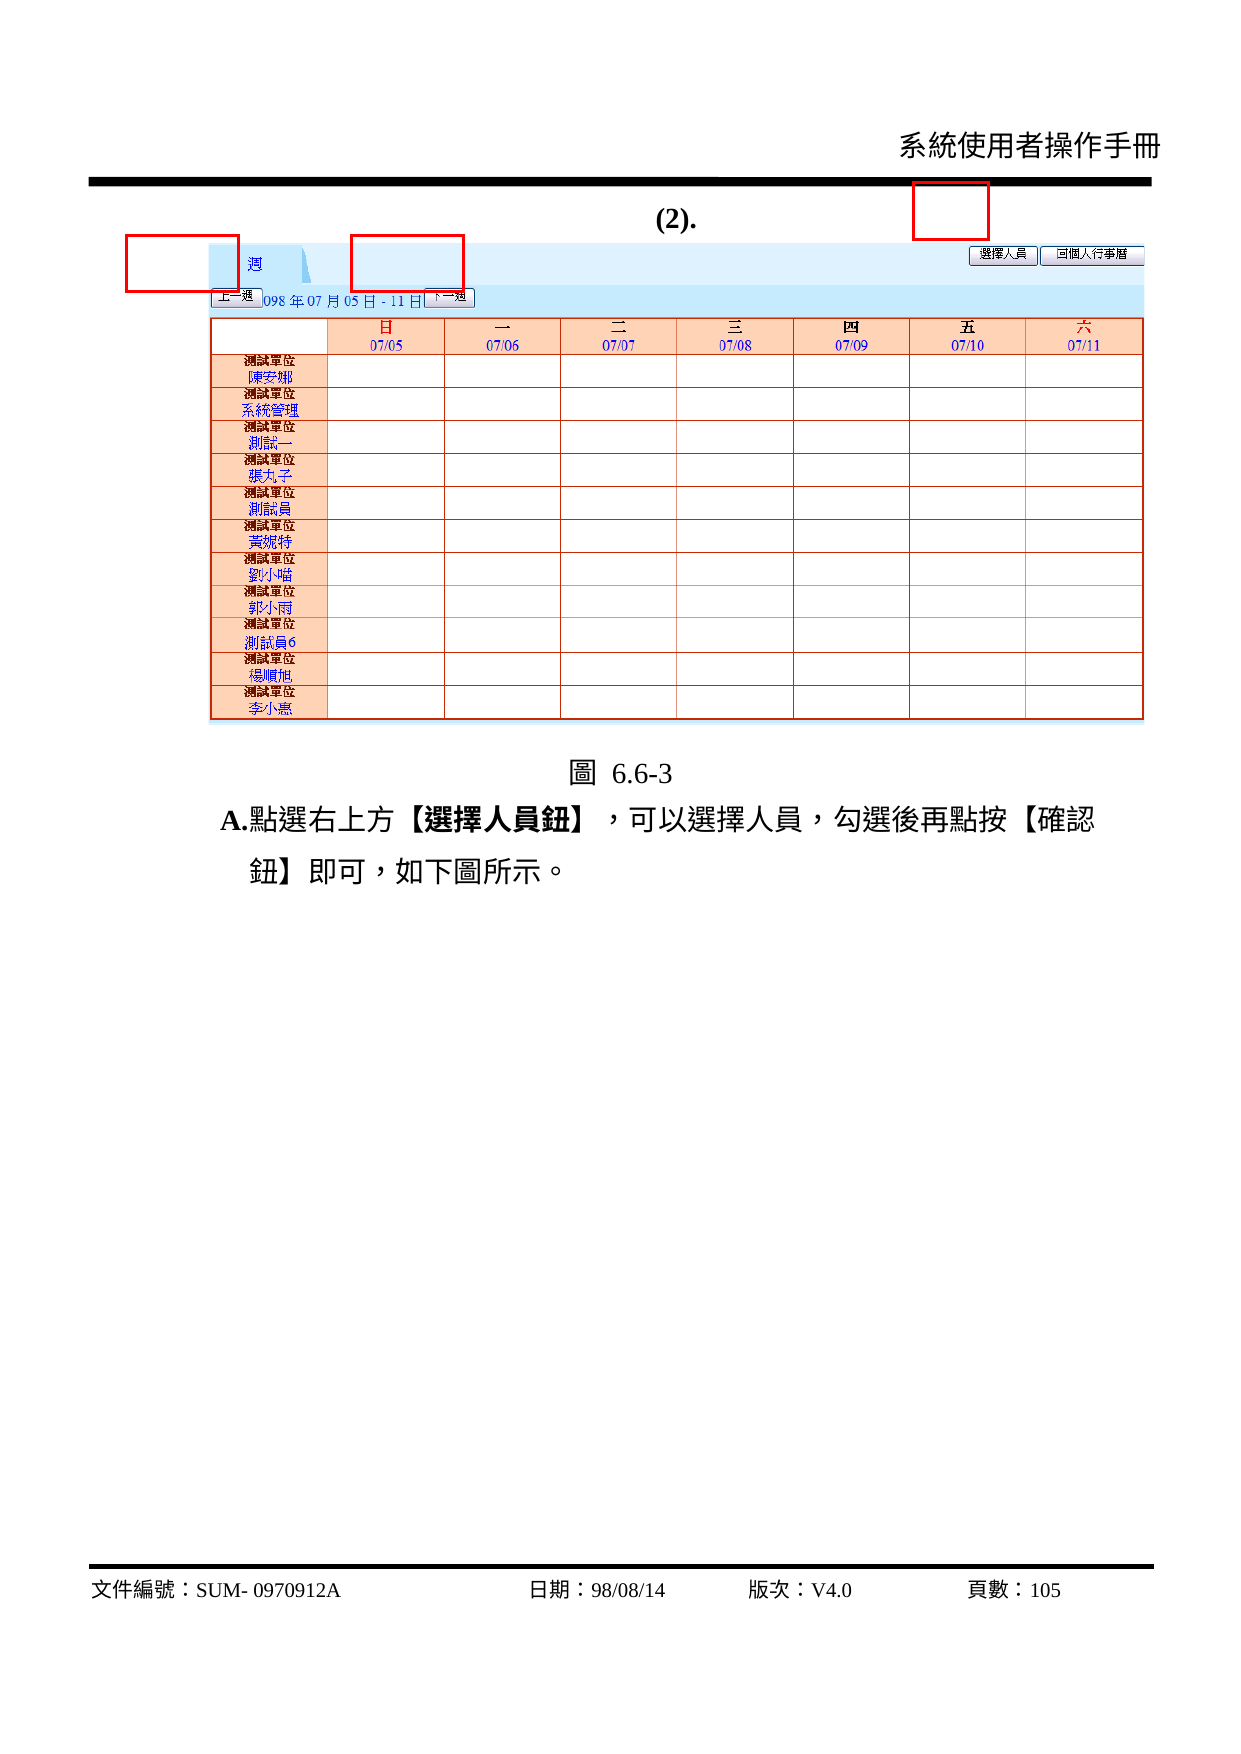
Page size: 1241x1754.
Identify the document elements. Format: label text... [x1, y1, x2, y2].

text 圖 6.6‑3 [89, 750, 1152, 792]
subtitle 點選右上方【選擇人員鈕】，可以選擇人員，勾選後再點按【確認鈕】即可，如下圖所示。 [220, 796, 1152, 891]
